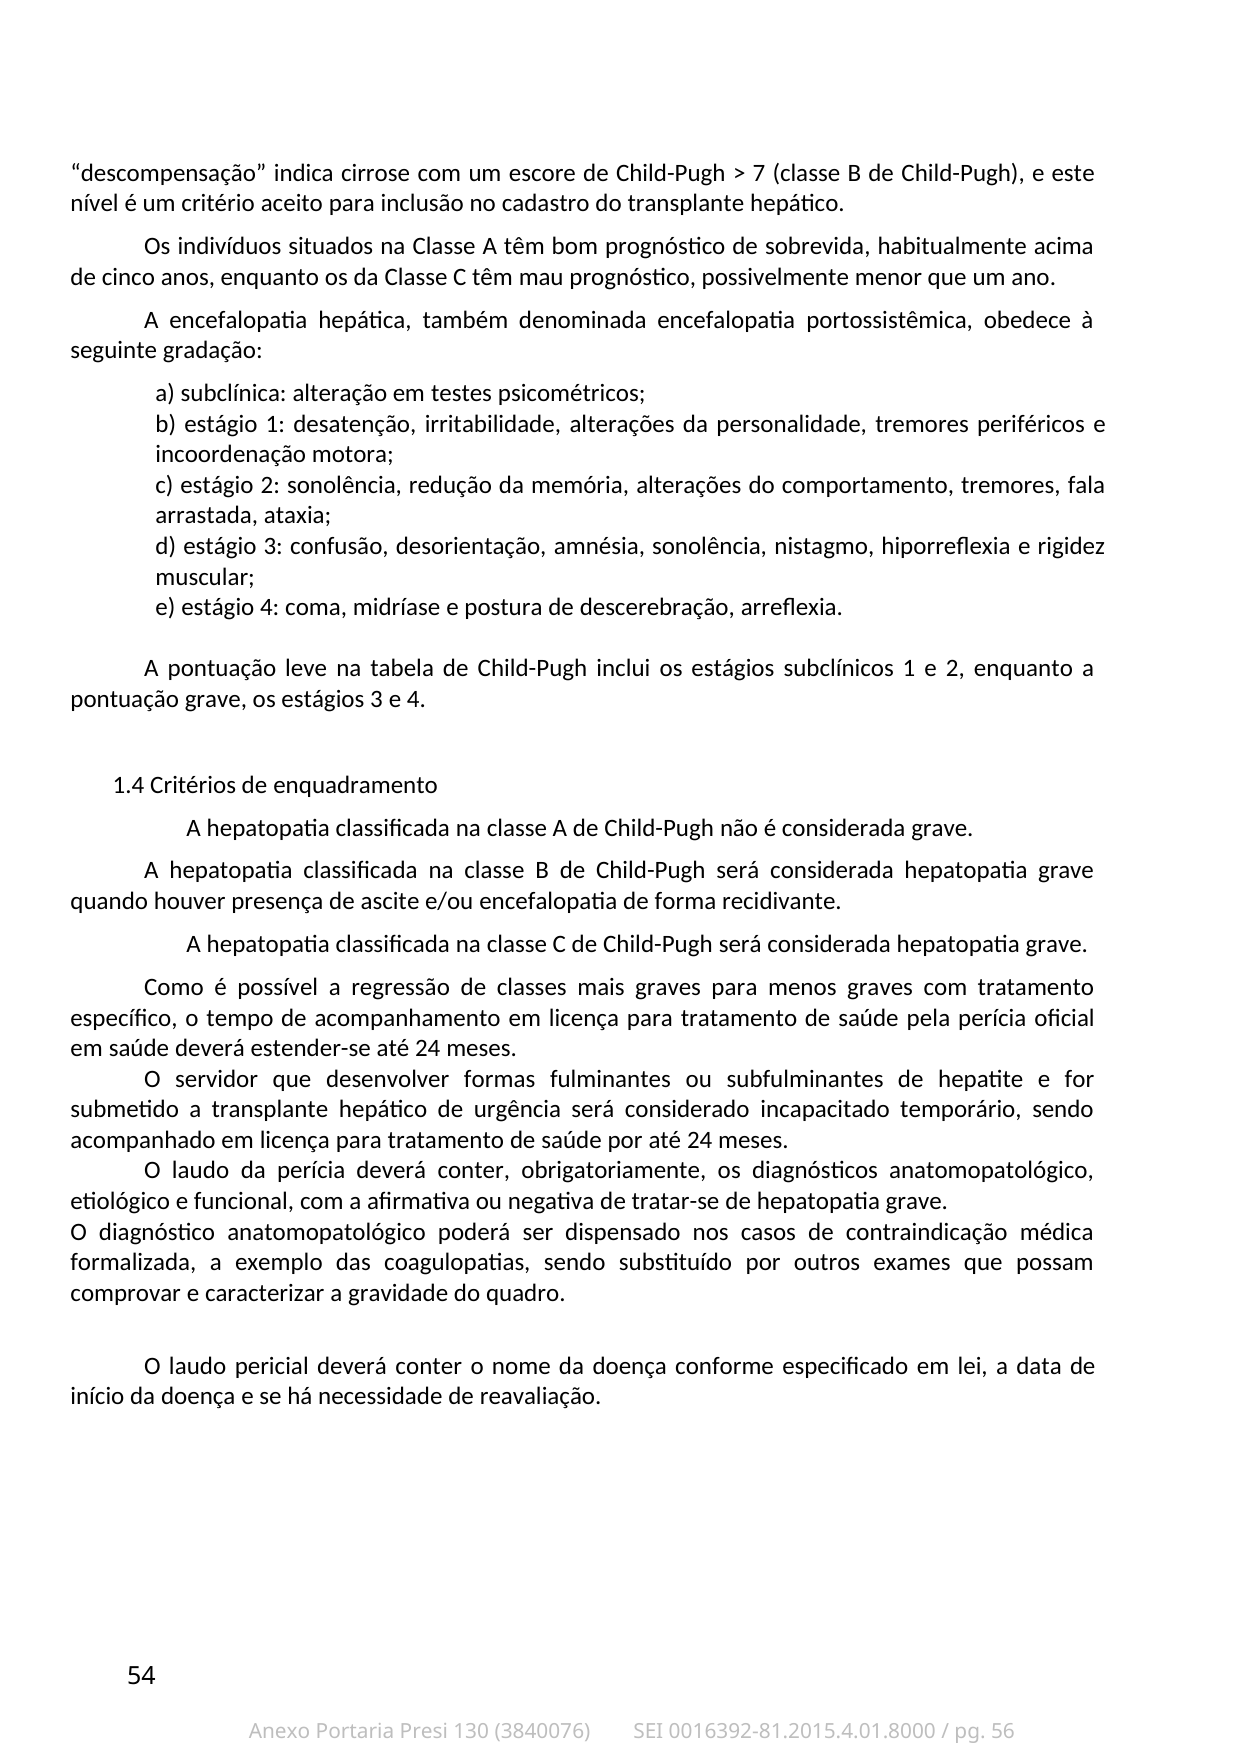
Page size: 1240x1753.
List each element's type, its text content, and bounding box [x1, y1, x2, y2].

text muscular; [155, 561, 1231, 591]
text d) estágio 3: confusão, desorientação, amnésia, sonolência, nistagmo, hiporreflexia e rigidez [155, 530, 1231, 561]
text O laudo da perícia deverá conter, obrigatoriamente, os diagnósticos anatomopatológico, [144, 1154, 1231, 1185]
text Anexo Portaria Presi 130 (3840076) [248, 1720, 613, 1743]
text O servidor que desenvolver formas fulminantes ou subfulminantes de hepatite e for [144, 1063, 1231, 1093]
text e) estágio 4: coma, midríase e postura de descerebração, arreflexia. [155, 591, 1231, 622]
text Como é possível a regressão de classes mais graves para menos graves com tratamento [144, 971, 1231, 1002]
text O laudo pericial deverá conter o nome da doença conforme especificado em lei, a data de [144, 1350, 1231, 1380]
text formalizada, a exemplo das coagulopatias, sendo substituído por outros exames que possam [70, 1246, 1231, 1277]
text b) estágio 1: desatenção, irritabilidade, alterações da personalidade, tremores periféricos e [155, 408, 1231, 438]
text etiológico e funcional, com a afirmativa ou negativa de tratar-se de hepatopatia grave. [70, 1185, 1231, 1216]
text 54 [127, 1660, 172, 1691]
text início da doença e se há necessidade de reavaliação. [70, 1380, 1231, 1411]
text A hepatopatia classificada na classe A de Child-Pugh não é considerada grave. [186, 812, 1073, 842]
text quando houver presença de ascite e/ou encefalopatia de forma recidivante. [70, 885, 1231, 916]
text c) estágio 2: sonolência, redução da memória, alterações do comportamento, tremores, fala [155, 469, 1231, 499]
text nível é um critério aceito para inclusão no cadastro do transplante hepático. [70, 187, 1231, 218]
text a) subclínica: alteração em testes psicométricos; [155, 377, 1231, 408]
text submetido a transplante hepático de urgência será considerado incapacitado temporário, sendo [70, 1093, 1231, 1124]
text A hepatopatia classificada na classe B de Child-Pugh será considerada hepatopatia grave [144, 854, 1231, 885]
text Os indivíduos situados na Classe A têm bom prognóstico de sobrevida, habitualmente acima [144, 230, 1231, 261]
text SEI 0016392-81.2015.4.01.8000 / pg. 56 [633, 1720, 1048, 1743]
text seguinte gradação: [70, 334, 1231, 365]
text específico, o tempo de acompanhamento em licença para tratamento de saúde pela perícia oficial [70, 1002, 1231, 1032]
text O diagnóstico anatomopatológico poderá ser dispensado nos casos de contraindicação médica [70, 1216, 1231, 1246]
text acompanhado em licença para tratamento de saúde por até 24 meses. [70, 1124, 1231, 1154]
text 1.4 Critérios de enquadramento [112, 769, 469, 799]
text comprovar e caracterizar a gravidade do quadro. [70, 1277, 1231, 1307]
text “descompensação” indica cirrose com um escore de Child-Pugh > 7 (classe B de Child-Pugh), e este [70, 157, 1231, 187]
text A hepatopatia classificada na classe C de Child-Pugh será considerada hepatopatia grave. [186, 928, 1205, 959]
text arrastada, ataxia; [155, 499, 1231, 530]
text em saúde deverá estender-se até 24 meses. [70, 1032, 1231, 1063]
text A pontuação leve na tabela de Child-Pugh inclui os estágios subclínicos 1 e 2, enquanto a [144, 652, 1231, 683]
text de cinco anos, enquanto os da Classe C têm mau prognóstico, possivelmente menor que um ano. [70, 261, 1231, 291]
text pontuação grave, os estágios 3 e 4. [70, 683, 1231, 713]
text incoordenação motora; [155, 438, 1231, 469]
text A encefalopatia hepática, também denominada encefalopatia portossistêmica, obedece à [144, 304, 1231, 334]
